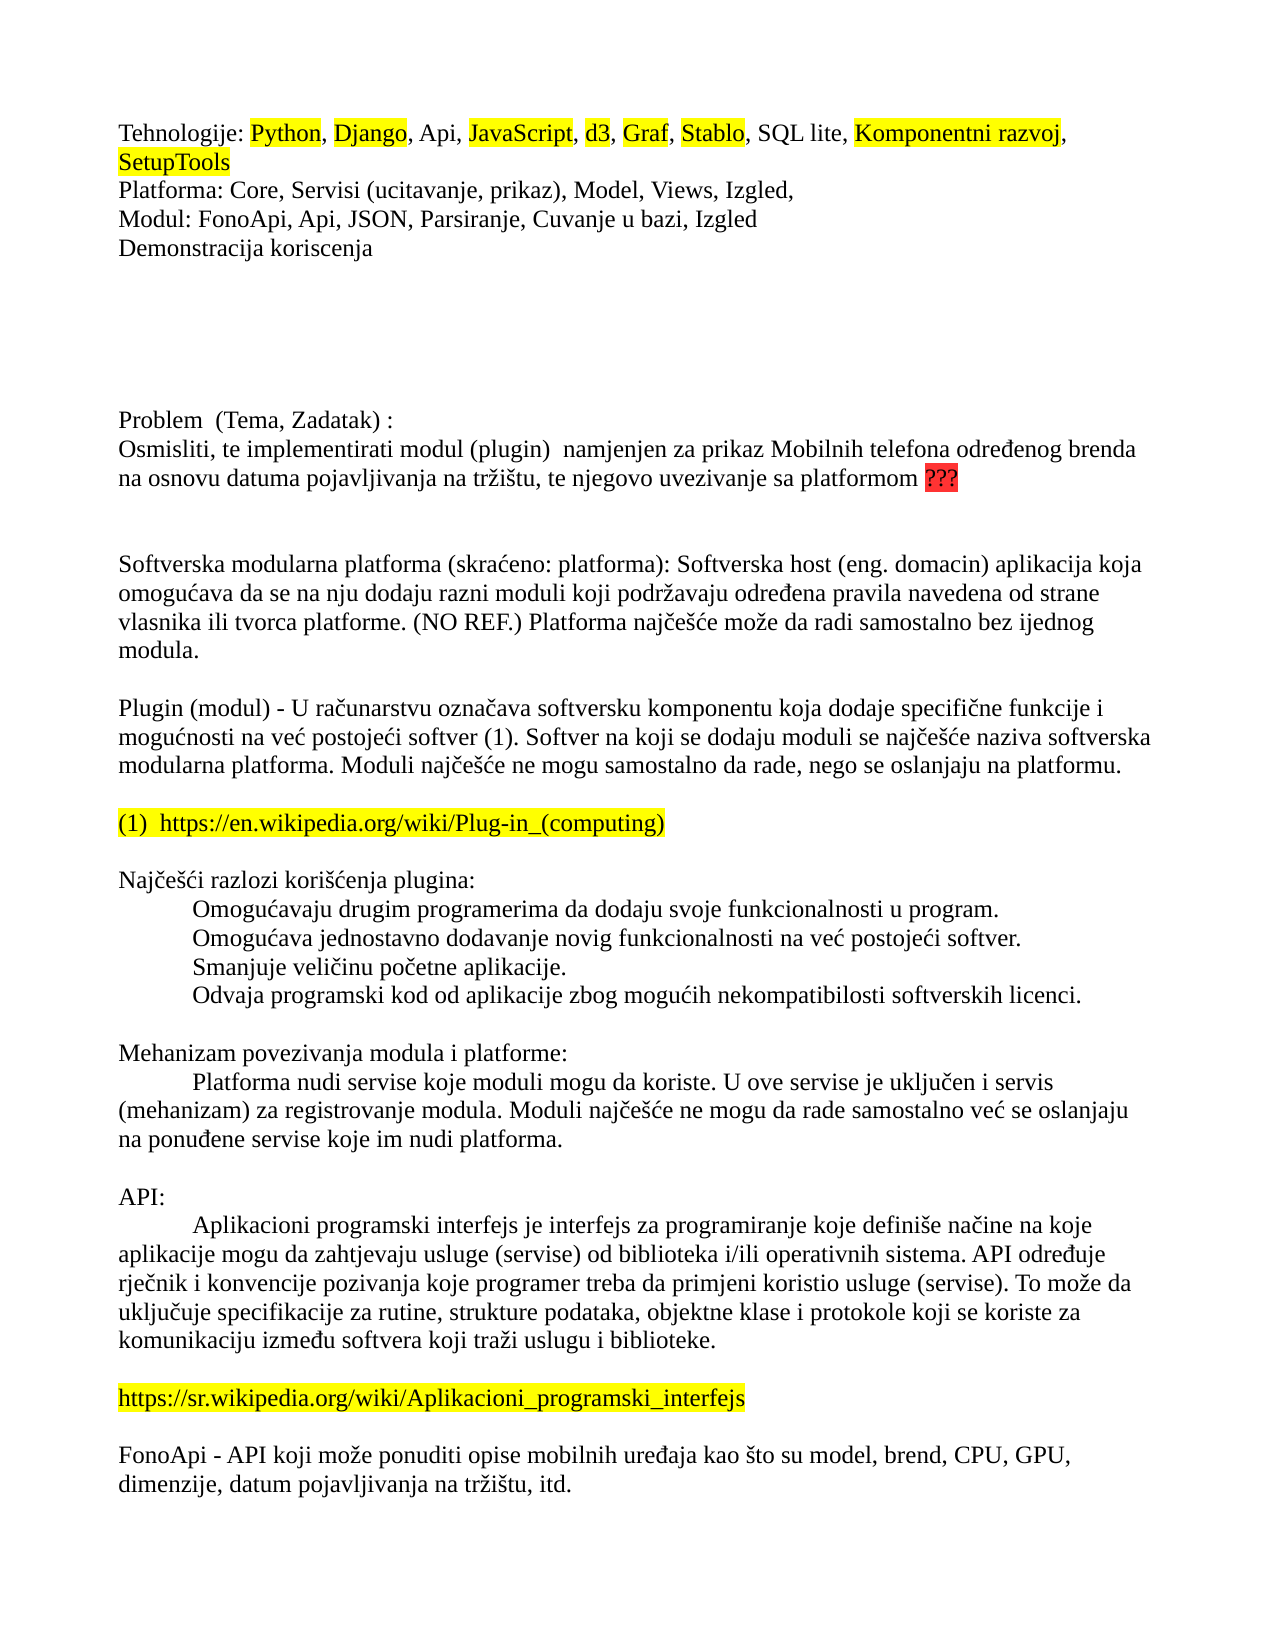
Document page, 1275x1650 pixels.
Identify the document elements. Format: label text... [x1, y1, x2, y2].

text (1) https://en.wikipedia.org/wiki/Plug-in_(computing) [118, 808, 1157, 837]
text API: [118, 1182, 1157, 1211]
text Smanjuje veličinu početne aplikacije. [118, 952, 1157, 981]
text Problem (Tema, Zadatak) : [118, 406, 1157, 434]
text Modul: FonoApi, Api, JSON, Parsiranje, Cuvanje u bazi, Izgled [118, 204, 1157, 233]
text FonoApi - API koji može ponuditi opise mobilnih uređaja kao što su model, brend, CPU, GPU, dimenzije, datum pojavljivanja na tržištu, itd. [118, 1441, 1157, 1498]
text Osmisliti, te implementirati modul (plugin) namjenjen za prikaz Mobilnih telefona određenog brenda na osnovu datuma pojavljivanja na tržištu, te njegovo uvezivanje sa platformom ??? [118, 434, 1157, 492]
text Softverska modularna platforma (skraćeno: platforma): Softverska host (eng. domacin) aplikacija koja omogućava da se na nju dodaju razni moduli koji podržavaju određena pravila navedena od strane vlasnika ili tvorca platforme. (NO REF.) Platforma najčešće može da radi samostalno bez ijednog modula. [118, 549, 1157, 664]
text Mehanizam povezivanja modula i platforme: [118, 1038, 1157, 1067]
text Omogućavaju drugim programerima da dodaju svoje funkcionalnosti u program. [118, 894, 1157, 923]
text https://sr.wikipedia.org/wiki/Aplikacioni_programski_interfejs [118, 1383, 1157, 1412]
text Demonstracija koriscenja [118, 233, 1157, 262]
text Platforma: Core, Servisi (ucitavanje, prikaz), Model, Views, Izgled, [118, 176, 1157, 204]
text Aplikacioni programski interfejs je interfejs za programiranje koje definiše načine na koje aplikacije mogu da zahtjevaju usluge (servise) od biblioteka i/ili operativnih sistema. API određuje rječnik i konvencije pozivanja koje programer treba da primjeni koristio usluge (servise). To može da uključuje specifikacije za rutine, strukture podataka, objektne klase i protokole koji se koriste za komunikaciju između softvera koji traži uslugu i biblioteke. [118, 1211, 1157, 1354]
text Tehnologije: Python, Django, Api, JavaScript, d3, Graf, Stablo, SQL lite, Komponentni razvoj, SetupTools [118, 118, 1157, 176]
text Plugin (modul) - U računarstvu označava softversku komponentu koja dodaje specifične funkcije i mogućnosti na već postojeći softver (1). Softver na koji se dodaju moduli se najčešće naziva softverska modularna platforma. Moduli najčešće ne mogu samostalno da rade, nego se oslanjaju na platformu. [118, 693, 1157, 779]
text Najčešći razlozi korišćenja plugina: [118, 866, 1157, 894]
text Platforma nudi servise koje moduli mogu da koriste. U ove servise je uključen i servis (mehanizam) za registrovanje modula. Moduli najčešće ne mogu da rade samostalno već se oslanjaju na ponuđene servise koje im nudi platforma. [118, 1067, 1157, 1153]
text Odvaja programski kod od aplikacije zbog mogućih nekompatibilosti softverskih licenci. [118, 981, 1157, 1009]
text Omogućava jednostavno dodavanje novig funkcionalnosti na već postojeći softver. [118, 923, 1157, 952]
